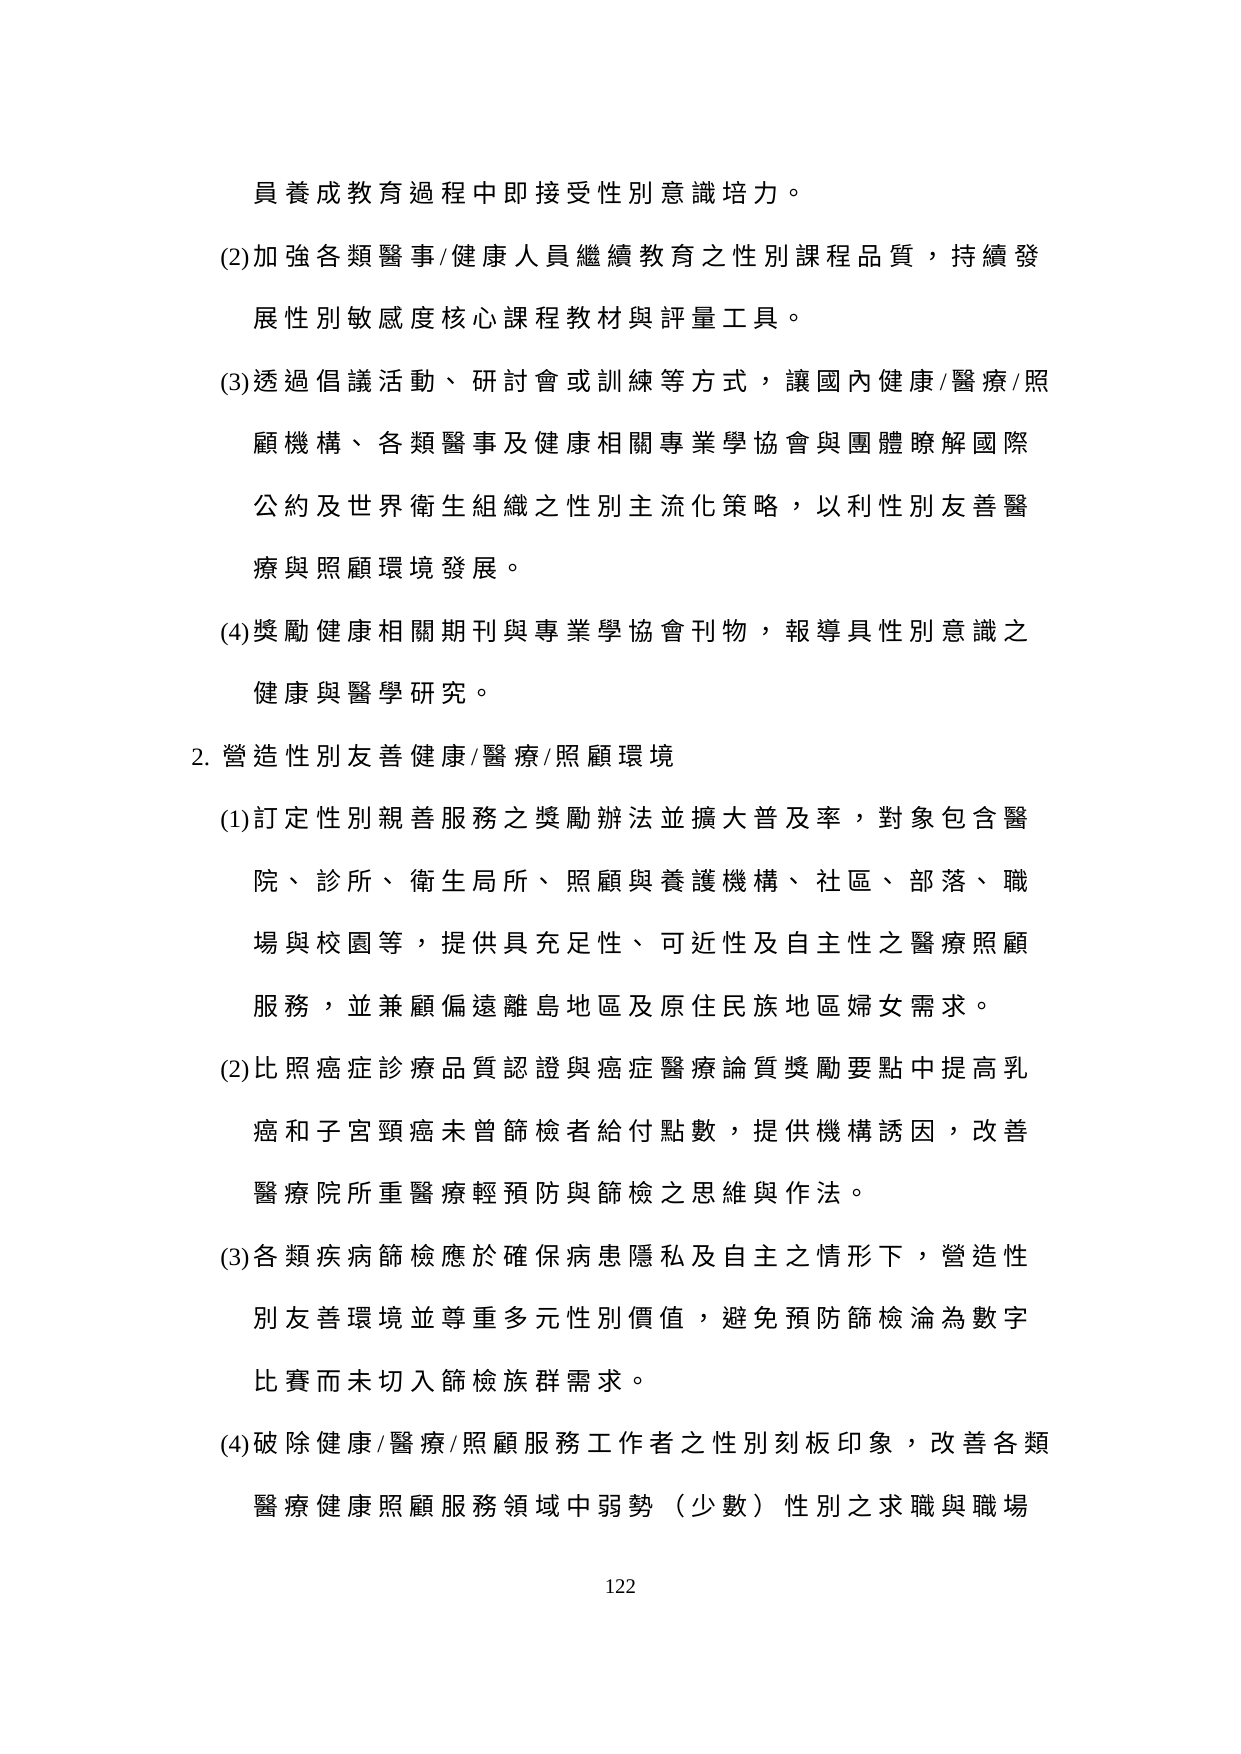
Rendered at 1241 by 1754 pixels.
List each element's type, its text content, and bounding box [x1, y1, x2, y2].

text 2. 營造性別友善健康/醫療/照顧環境 [188, 712, 1052, 775]
text (3)透過倡議活動、研討會或訓練等方式，讓國內健康/醫療/照顧機構、各類醫事及健康相關專業學協會與團體瞭解國際公約及世界衛生組織之性別主流化策略，以利性別友善醫療與照顧環境發展。 [218, 337, 1052, 587]
text (4)獎勵健康相關期刊與專業學協會刊物，報導具性別意識之健康與醫學研究。 [218, 587, 1052, 712]
text (1)訂定性別親善服務之獎勵辦法並擴大普及率，對象包含醫院、診所、衛生局所、照顧與養護機構、社區、部落、職場與校園等，提供具充足性、可近性及自主性之醫療照顧服務，並兼顧偏遠離島地區及原住民族地區婦女需求。 [218, 775, 1052, 1025]
text (3)各類疾病篩檢應於確保病患隱私及自主之情形下，營造性別友善環境並尊重多元性別價值，避免預防篩檢淪為數字比賽而未切入篩檢族群需求。 [218, 1212, 1052, 1400]
text (2)比照癌症診療品質認證與癌症醫療論質獎勵要點中提高乳癌和子宮頸癌未曾篩檢者給付點數，提供機構誘因，改善醫療院所重醫療輕預防與篩檢之思維與作法。 [218, 1025, 1052, 1212]
text (4)破除健康/醫療/照顧服務工作者之性別刻板印象，改善各類醫療健康照顧服務領域中弱勢（少數）性別之求職與職場 [218, 1400, 1052, 1525]
text (2)加強各類醫事/健康人員繼續教育之性別課程品質，持續發展性別敏感度核心課程教材與評量工具。 [218, 212, 1052, 337]
text 員養成教育過程中即接受性別意識培力。 [218, 150, 1052, 212]
